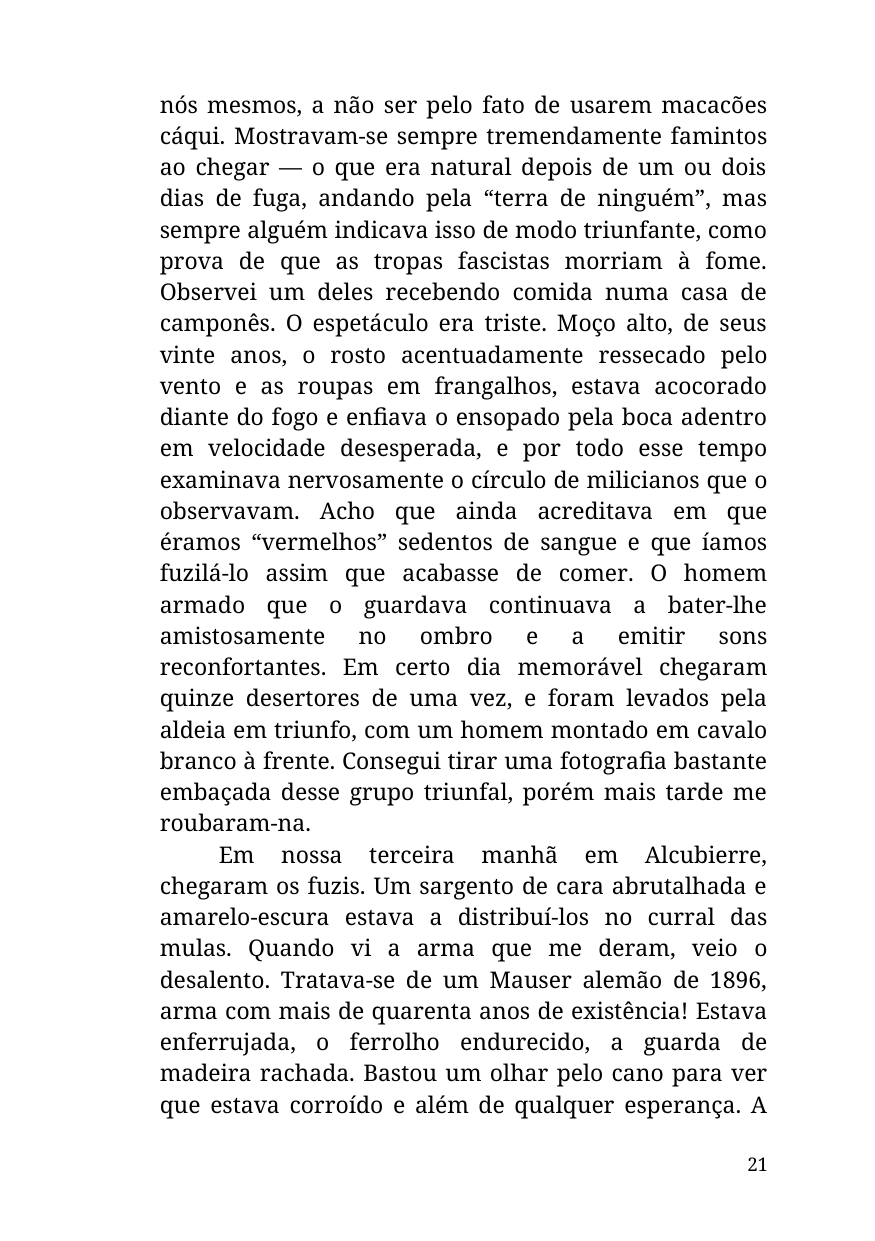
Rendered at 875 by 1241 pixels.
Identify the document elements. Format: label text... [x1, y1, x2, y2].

text Em nossa terceira manhã em Alcubierre, chegaram os fuzis. Um sargento de cara abrutalhada e amarelo-escura estava a distribuí-los no curral das mulas. Quando vi a arma que me deram, veio o desalento. Tratava-se de um Mauser alemão de 1896, arma com mais de quarenta anos de existência! Estava enferrujada, o ferrolho endurecido, a guarda de madeira rachada. Bastou um olhar pelo cano para ver que estava corroído e além de qualquer esperança. A [159, 838, 768, 1120]
text nós mesmos, a não ser pelo fato de usarem macacões cáqui. Mostravam-se sempre tremendamente famintos ao chegar — o que era natural depois de um ou dois dias de fuga, andando pela “terra de ninguém”, mas sempre alguém indicava isso de modo triunfante, como prova de que as tropas fascistas morriam à fome. Observei um deles recebendo comida numa casa de camponês. O espetáculo era triste. Moço alto, de seus vinte anos, o rosto acentuadamente ressecado pelo vento e as roupas em frangalhos, estava acocorado diante do fogo e enfiava o ensopado pela boca adentro em velocidade desesperada, e por todo esse tempo examinava nervosamente o círculo de milicianos que o observavam. Acho que ainda acreditava em que éramos “vermelhos” sedentos de sangue e que íamos fuzilá-lo assim que acabasse de comer. O homem armado que o guardava continuava a bater-lhe amistosamente no ombro e a emitir sons reconfortantes. Em certo dia memorável chegaram quinze desertores de uma vez, e foram levados pela aldeia em triunfo, com um homem montado em cavalo branco à frente. Consegui tirar uma fotografia bastante embaçada desse grupo triunfal, porém mais tarde me roubaram-na. [159, 88, 768, 838]
